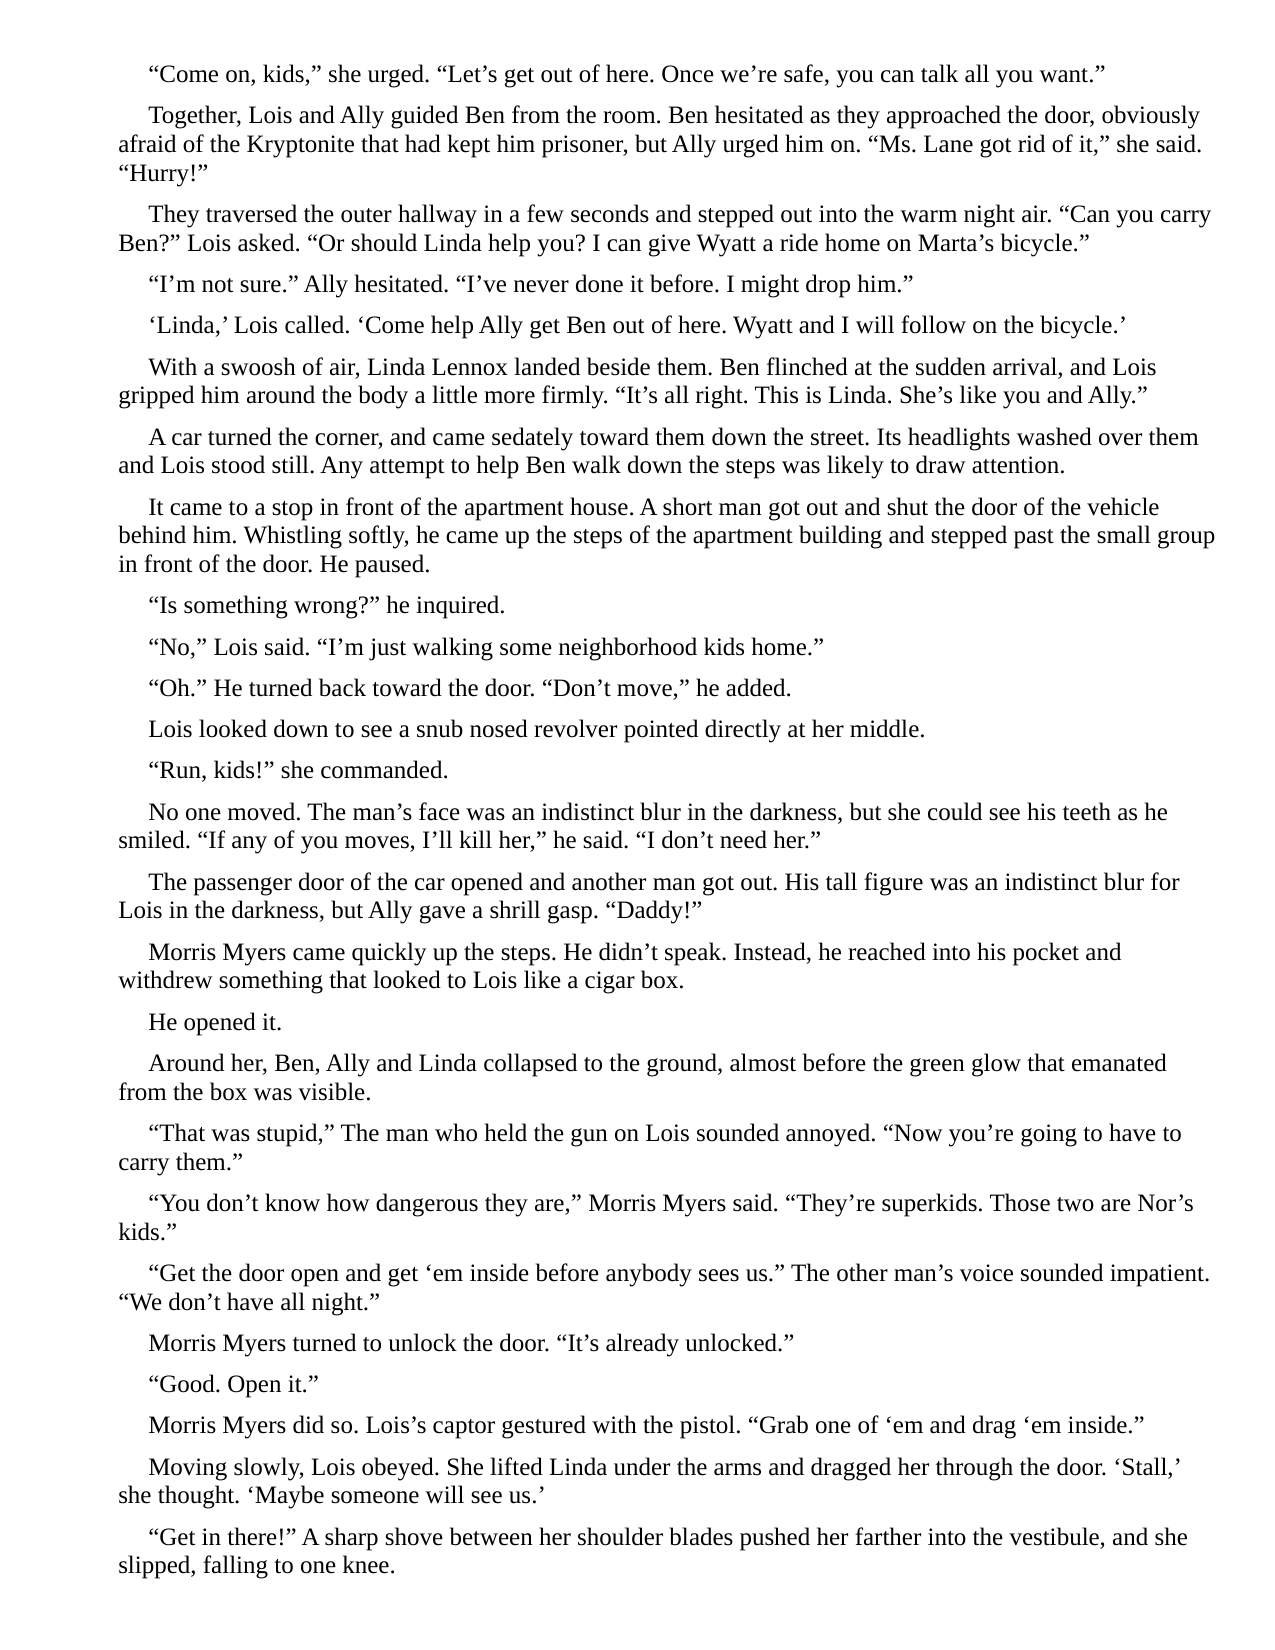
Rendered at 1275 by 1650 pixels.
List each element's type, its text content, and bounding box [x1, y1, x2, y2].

text Morris Myers turned to unlock the door. “It’s already unlocked.” [118, 1328, 1216, 1357]
text “That was stupid,” The man who held the gun on Lois sounded annoyed. “Now you’re going to have to carry them.” [118, 1118, 1216, 1175]
text A car turned the corner, and came sedately toward them down the street. Its headlights washed over them and Lois stood still. Any attempt to help Ben walk down the steps was likely to draw attention. [118, 422, 1216, 479]
text Lois looked down to see a snub nosed revolver pointed directly at her middle. [118, 714, 1216, 743]
text No one moved. The man’s face was an indistinct blur in the darkness, but she could see his teeth as he smiled. “If any of you moves, I’ll kill her,” he said. “I don’t need her.” [118, 797, 1216, 854]
text He opened it. [118, 1007, 1216, 1035]
text It came to a stop in front of the apartment house. A short man got out and shut the door of the vehicle behind him. Whistling softly, he came up the steps of the apartment building and stepped past the small group in front of the door. He paused. [118, 492, 1216, 578]
text “Get in there!” A sharp shove between her shoulder blades pushed her farther into the vestibule, and she slipped, falling to one knee. [118, 1522, 1216, 1579]
text “I’m not sure.” Ally hesitated. “I’ve never done it before. I might drop him.” [118, 269, 1216, 298]
text “Run, kids!” she commanded. [118, 755, 1216, 784]
text They traversed the outer hallway in a few seconds and stepped out into the warm night air. “Can you carry Ben?” Lois asked. “Or should Linda help you? I can give Wyatt a ride home on Marta’s bicycle.” [118, 199, 1216, 257]
text Moving slowly, Lois obeyed. She lifted Linda under the arms and dragged her through the door. ‘Stall,’ she thought. ‘Maybe someone will see us.’ [118, 1452, 1216, 1509]
text Morris Myers did so. Lois’s captor gestured with the pistol. “Grab one of ‘em and drag ‘em inside.” [118, 1410, 1216, 1439]
text “Get the door open and get ‘em inside before anybody sees us.” The other man’s voice sounded impatient. “We don’t have all night.” [118, 1258, 1216, 1315]
text Together, Lois and Ally guided Ben from the room. Ben hesitated as they approached the door, obviously afraid of the Kryptonite that had kept him prisoner, but Ally urged him on. “Ms. Lane got rid of it,” she said. “Hurry!” [118, 100, 1216, 187]
text “You don’t know how dangerous they are,” Morris Myers said. “They’re superkids. Those two are Nor’s kids.” [118, 1188, 1216, 1245]
text “Come on, kids,” she urged. “Let’s get out of here. Once we’re safe, you can talk all you want.” [118, 59, 1216, 88]
text ‘Linda,’ Lois called. ‘Come help Ally get Ben out of here. Wyatt and I will follow on the bicycle.’ [118, 310, 1216, 339]
text The passenger door of the car opened and another man got out. His tall figure was an indistinct blur for Lois in the darkness, but Ally gave a shrill gasp. “Daddy!” [118, 867, 1216, 924]
text “Is something wrong?” he inquired. [118, 590, 1216, 619]
text Morris Myers came quickly up the steps. He didn’t speak. Instead, he reached into his pocket and withdrew something that looked to Lois like a cigar box. [118, 937, 1216, 994]
text “Oh.” He turned back toward the door. “Don’t move,” he added. [118, 673, 1216, 702]
text Around her, Ben, Ally and Linda collapsed to the ground, almost before the green glow that emanated from the box was visible. [118, 1048, 1216, 1105]
text With a swoosh of air, Linda Lennox landed beside them. Ben flinched at the sudden arrival, and Lois gripped him around the body a little more firmly. “It’s all right. This is Linda. She’s like you and Ally.” [118, 352, 1216, 409]
text “No,” Lois said. “I’m just walking some neighborhood kids home.” [118, 632, 1216, 660]
text “Good. Open it.” [118, 1369, 1216, 1398]
